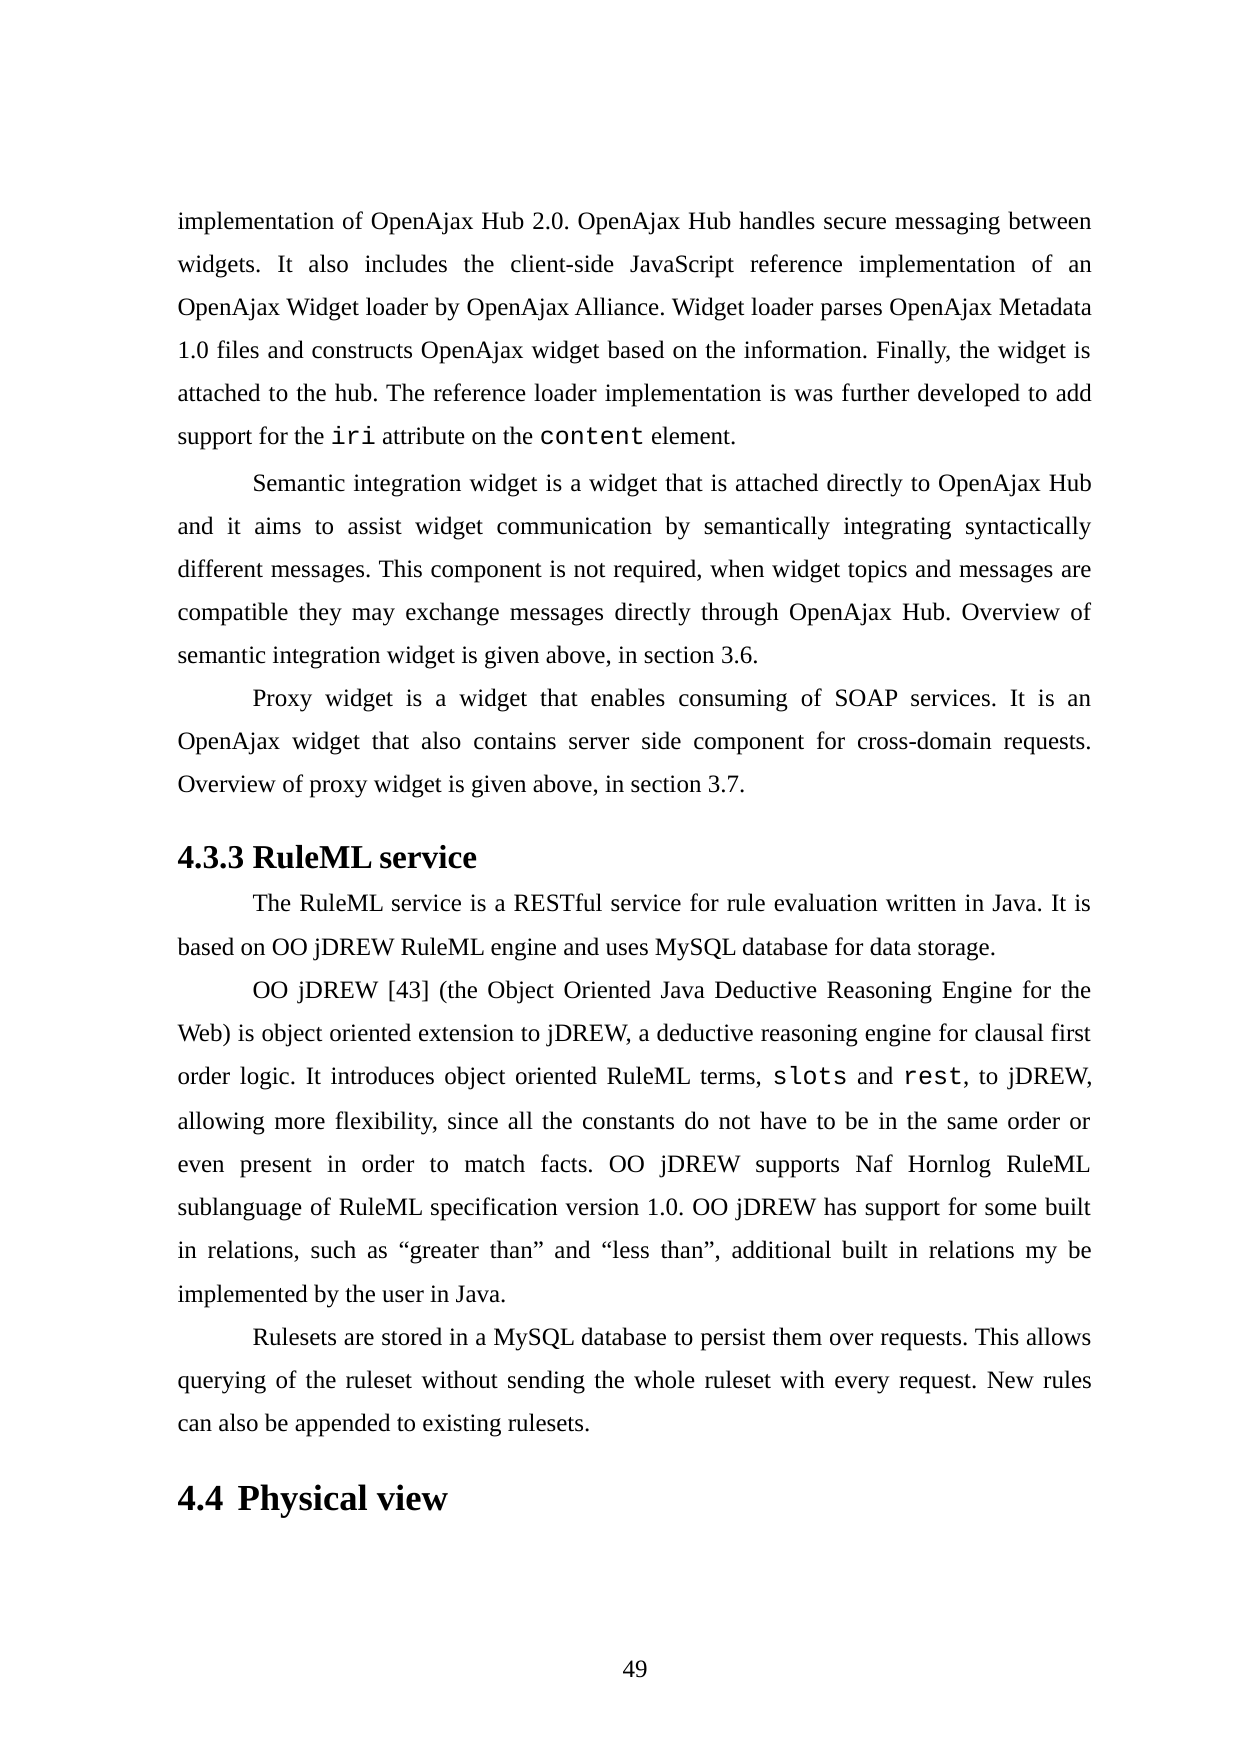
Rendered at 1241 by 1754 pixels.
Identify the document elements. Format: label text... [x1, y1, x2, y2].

text Semantic integration widget is a widget that is attached directly to OpenAjax Hub and it aims to assist widget communication by semantically integrating syntactically different messages. This component is not required, when widget topics and messages are compatible they may exchange messages directly through OpenAjax Hub. Overview of semantic integration widget is given above, in section 3.6. [177, 468, 1093, 669]
subtitle RuleML service [177, 838, 1093, 876]
text implementation of OpenAjax Hub 2.0. OpenAjax Hub handles secure messaging between widgets. It also includes the client-side JavaScript reference implementation of an OpenAjax Widget loader by OpenAjax Alliance. Widget loader parses OpenAjax Metadata 1.0 files and constructs OpenAjax widget based on the information. Finally, the widget is attached to the hub. The reference loader implementation is was further developed to add support for the iri attribute on the content element. [177, 206, 1093, 452]
text Rulesets are stored in a MySQL database to persist them over requests. This allows querying of the ruleset without sending the whole ruleset with every request. New rules can also be appended to existing rulesets. [177, 1322, 1093, 1437]
text The RuleML service is a RESTful service for rule evaluation written in Java. It is based on OO jDREW RuleML engine and uses MySQL database for data storage. [177, 888, 1093, 960]
text OO jDREW [43] (the Object Oriented Java Deductive Reasoning Engine for the Web) is object oriented extension to jDREW, a deductive reasoning engine for clausal first order logic. It introduces object oriented RuleML terms, slots and rest, to jDREW, allowing more flexibility, since all the constants do not have to be in the same order or even present in order to match facts. OO jDREW supports Naf Hornlog RuleML sublanguage of RuleML specification version 1.0. OO jDREW has support for some built in relations, such as “greater than” and “less than”, additional built in relations my be implemented by the user in Java. [177, 975, 1093, 1307]
subtitle Physical view [177, 1476, 1093, 1518]
text Proxy widget is a widget that enables consuming of SOAP services. It is an OpenAjax widget that also contains server side component for cross-domain requests. Overview of proxy widget is given above, in section 3.7. [177, 683, 1093, 798]
